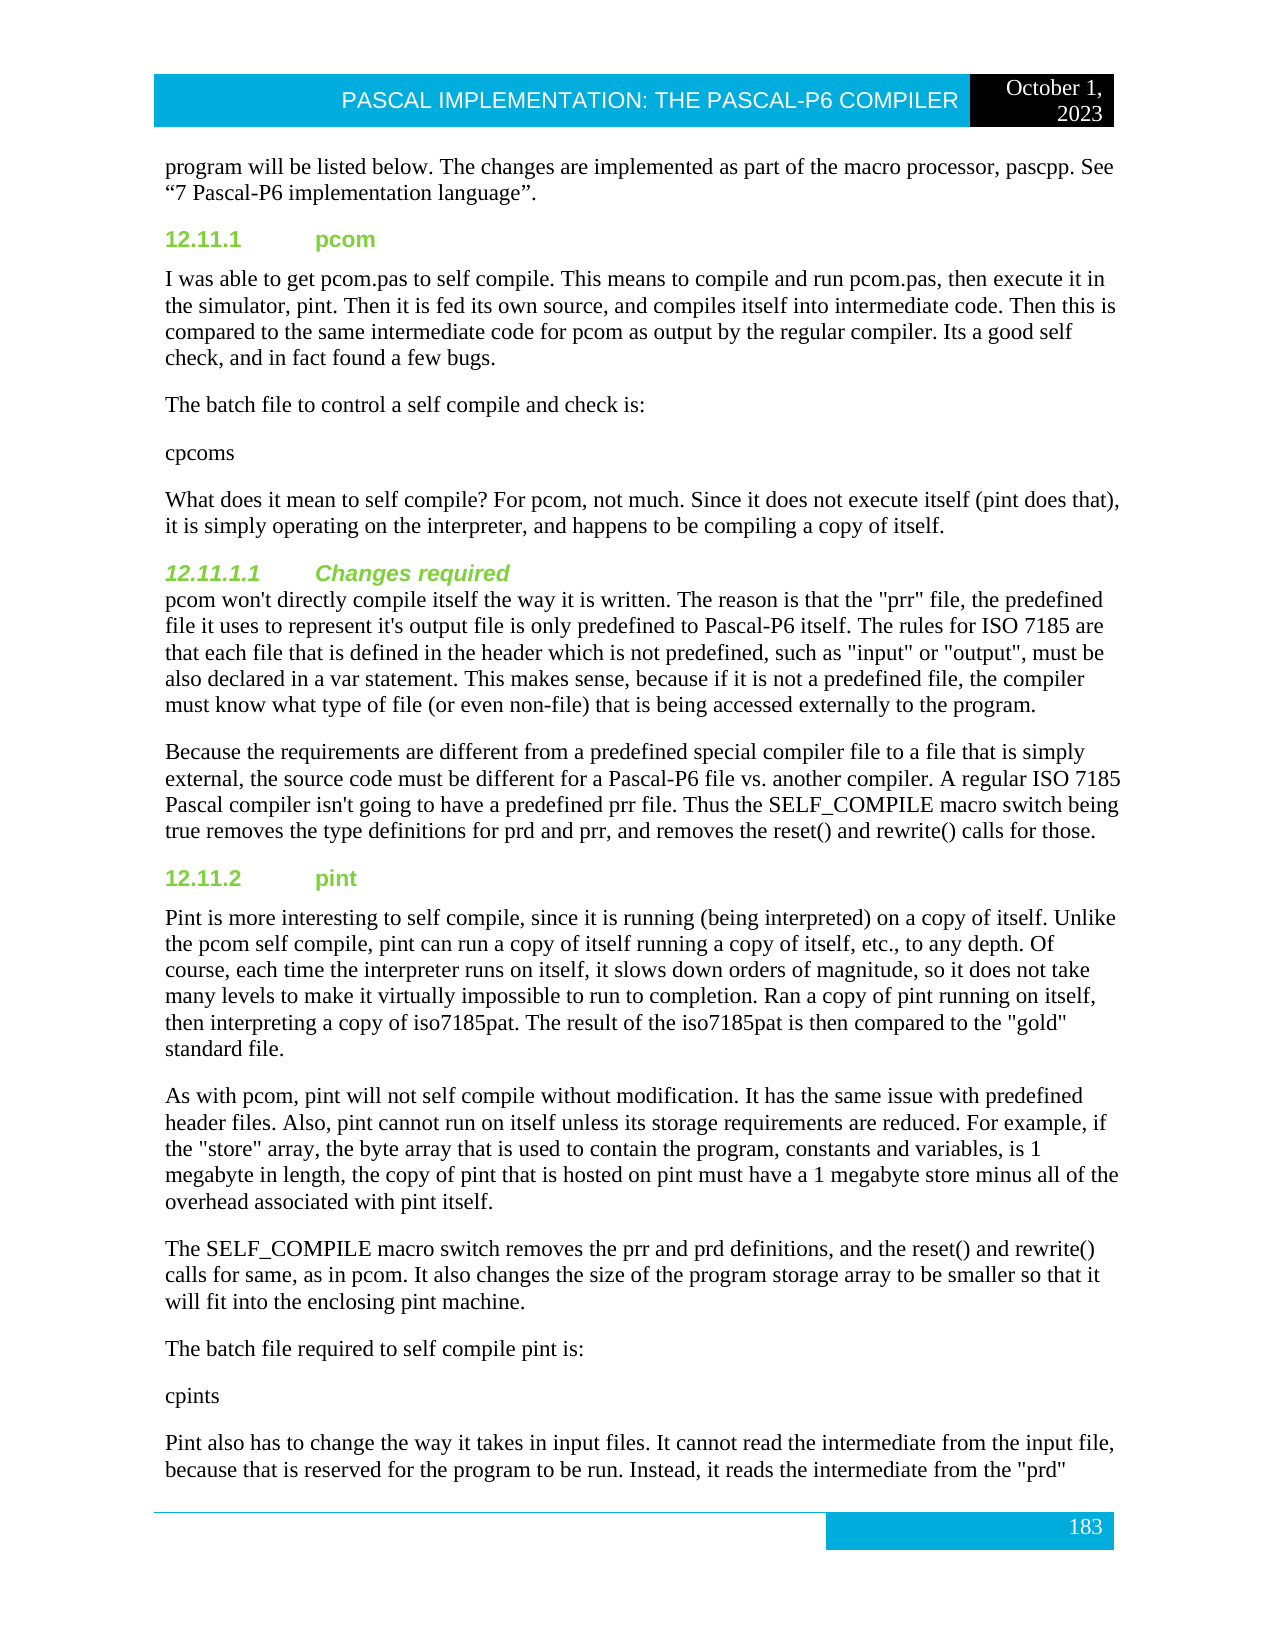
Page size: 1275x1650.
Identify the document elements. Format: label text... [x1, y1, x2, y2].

text What does it mean to self compile? For pcom, not much. Since it does not execute itself (pint does that), it is simply operating on the interpreter, and happens to be compiling a copy of itself. [165, 486, 1125, 539]
text Pint also has to change the way it takes in input files. It cannot read the intermediate from the input file, because that is reserved for the program to be run. Instead, it reads the intermediate from the "prd" [165, 1429, 1125, 1482]
text The SELF_COMPILE macro switch removes the prr and prd definitions, and the reset() and rewrite() calls for same, as in pcom. It also changes the size of the program storage array to be smaller so that it will fit into the enclosing pint machine. [165, 1235, 1125, 1314]
text program will be listed below. The changes are implemented as part of the macro processor, pascpp. See “7 Pascal-P6 implementation language”. [165, 153, 1125, 206]
subtitle pcom [165, 226, 1125, 253]
text cpcoms [165, 439, 1125, 465]
text I was able to get pcom.pas to self compile. This means to compile and run pcom.pas, then execute it in the simulator, pint. Then it is fed its own source, and compiles itself into intermediate code. Then this is compared to the same intermediate code for pcom as output by the regular compiler. Its a good self check, and in fact found a few bugs. [165, 265, 1125, 371]
subtitle pint [165, 865, 1125, 891]
text Pint is more interesting to self compile, since it is running (being interpreted) on a copy of itself. Unlike the pcom self compile, pint can run a copy of itself running a copy of itself, etc., to any depth. Of course, each time the interpreter runs on itself, it slows down orders of magnitude, so it does not take many levels to make it virtually impossible to run to completion. Ran a copy of pint running on itself, then interpreting a copy of iso7185pat. The result of the iso7185pat is then compared to the "gold" standard file. [165, 903, 1125, 1062]
text As with pcom, pint will not self compile without modification. It has the same issue with predefined header files. Also, pint cannot run on itself unless its storage requirements are reduced. For example, if the "store" array, the byte array that is used to contain the program, constants and variables, is 1 megabyte in length, the copy of pint that is hosted on pint must have a 1 megabyte store minus all of the overhead associated with pint itself. [165, 1082, 1125, 1214]
text Because the requirements are different from a predefined special compiler file to a file that is simply external, the source code must be different for a Pascal-P6 file vs. another compiler. A regular ISO 7185 Pascal compiler isn't going to have a predefined prr file. Thus the SELF_COMPILE macro switch being true removes the type definitions for prd and prr, and removes the reset() and rewrite() calls for those. [165, 738, 1125, 844]
text The batch file required to self compile pint is: [165, 1335, 1125, 1361]
text pcom won't directly compile itself the way it is written. The reason is that the "prr" file, the predefined file it uses to represent it's output file is only predefined to Pascal-P6 itself. The rules for ISO 7185 are that each file that is defined in the header which is not predefined, such as "input" or "output", must be also declared in a var statement. This makes sense, because if it is not a predefined file, the compiler must know what type of file (or even non-file) that is being accessed externally to the program. [165, 586, 1125, 718]
subtitle Changes required [165, 559, 1125, 586]
text cpints [165, 1382, 1125, 1408]
text The batch file to control a self compile and check is: [165, 392, 1125, 418]
